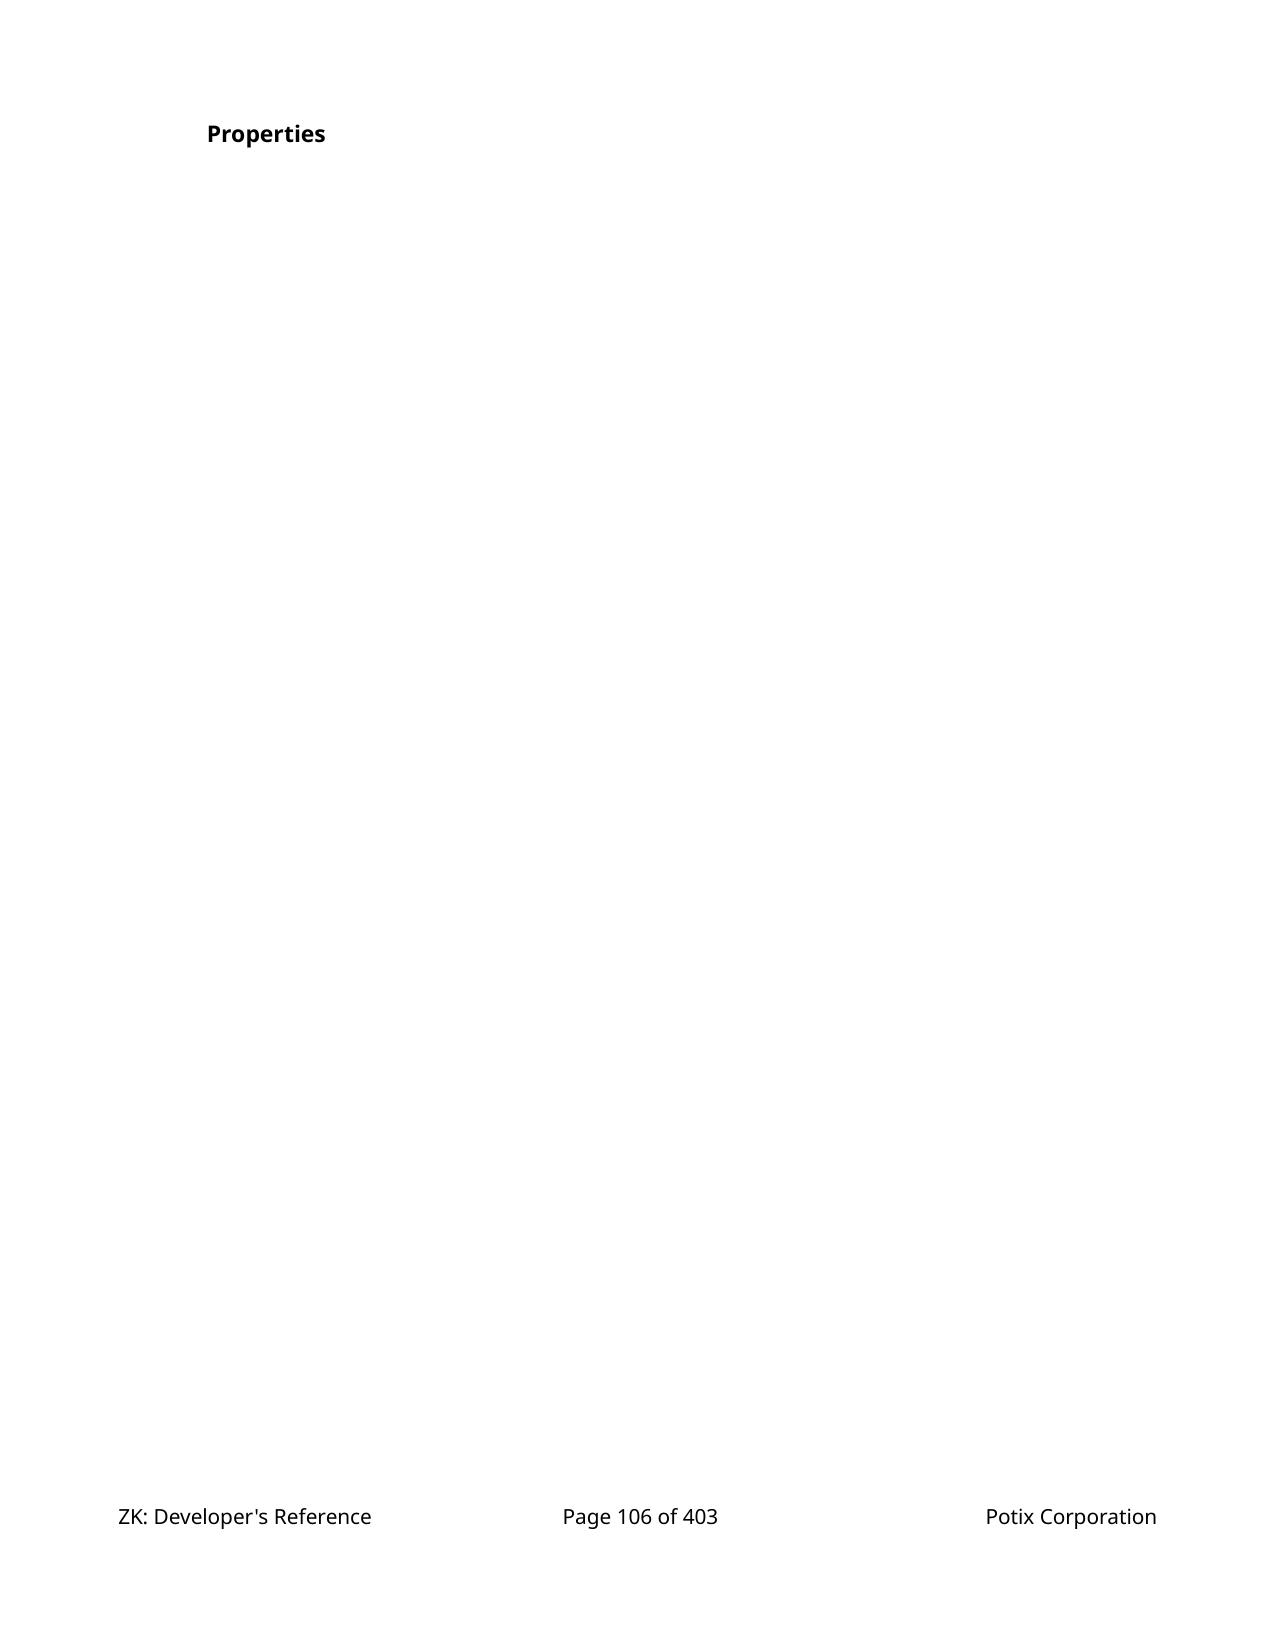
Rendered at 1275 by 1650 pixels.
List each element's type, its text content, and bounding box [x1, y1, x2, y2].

subtitle Properties [207, 118, 1157, 149]
